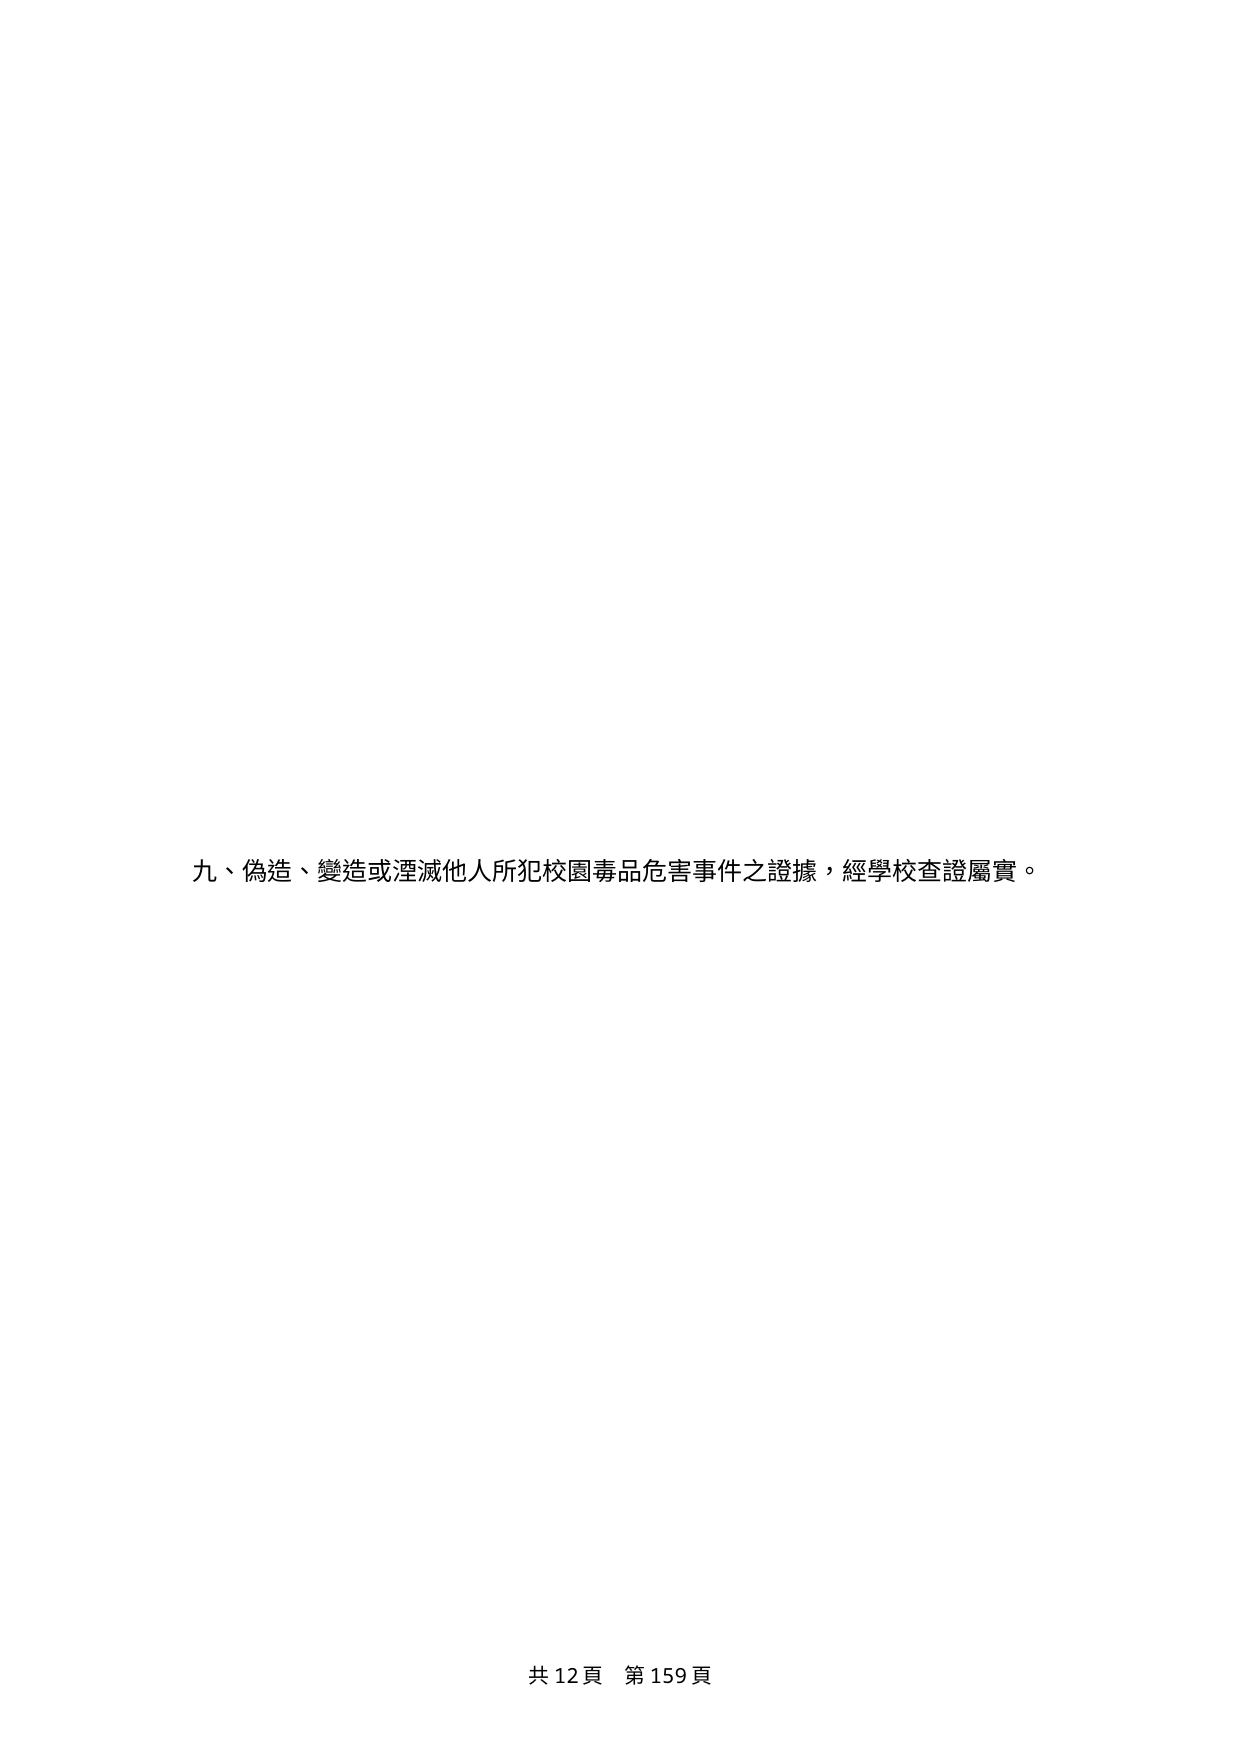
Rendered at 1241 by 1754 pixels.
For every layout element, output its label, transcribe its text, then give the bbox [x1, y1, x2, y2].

text 九、偽造、變造或湮滅他人所犯校園毒品危害事件之證據，經學校查證屬實。 [192, 828, 1122, 891]
